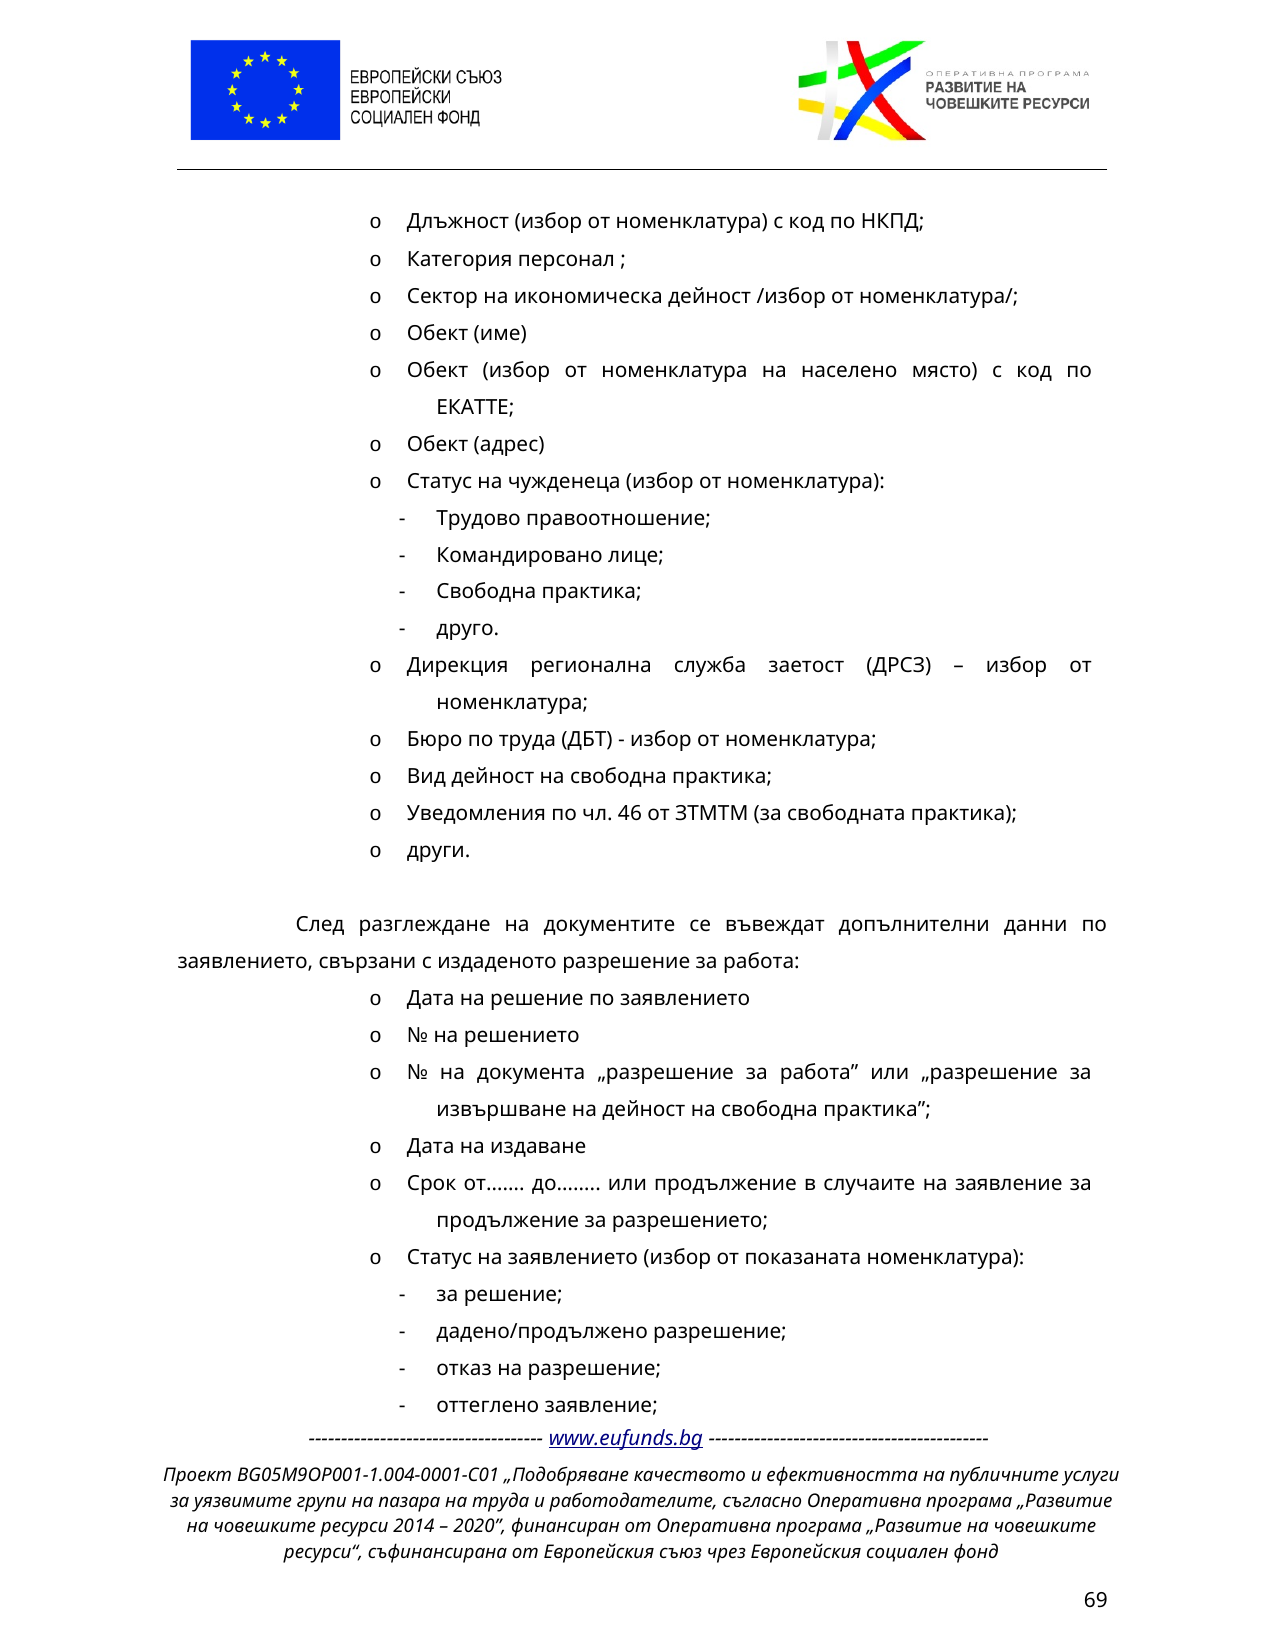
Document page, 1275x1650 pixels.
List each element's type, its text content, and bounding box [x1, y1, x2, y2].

list Статус на чужденеца (избор от номенклатура): [369, 466, 1093, 494]
list дадено/продължено разрешение; [399, 1316, 1093, 1344]
list Дирекция регионална служба заетост (ДРСЗ) – избор от номенклатура; [369, 650, 1093, 716]
text След разглеждане на документите се въвеждат допълнителни данни по заявлението, свързани с издаденото разрешение за работа: [177, 909, 1107, 975]
list № на документа „разрешение за работа” или „разрешение за извършване на дейност на свободна практика”; [369, 1057, 1093, 1123]
list Обект (адрес) [369, 429, 1093, 457]
list Категория персонал ; [369, 244, 1093, 272]
list оттеглено заявление; [399, 1390, 1093, 1418]
list Трудово правоотношение; [399, 503, 1093, 531]
list Длъжност (избор от номенклатура) с код по НКПД; [369, 207, 1093, 235]
list Обект (избор от номенклатура на населено място) с код по ЕКАТТЕ; [369, 355, 1093, 420]
list за решение; [399, 1279, 1093, 1308]
list Свободна практика; [399, 577, 1093, 605]
list Дата на решение по заявлението [369, 983, 1093, 1012]
list Вид дейност на свободна практика; [369, 761, 1093, 790]
list друго. [399, 613, 1093, 642]
list Уведомления по чл. 46 от ЗТМТМ (за свободната практика); [369, 798, 1093, 827]
list други. [369, 836, 1093, 864]
list Сектор на икономическа дейност /избор от номенклатура/; [369, 281, 1093, 309]
list Срок от……. до…….. или продължение в случаите на заявление за продължение за разрешението; [369, 1168, 1093, 1234]
list Обект (име) [369, 318, 1093, 346]
list № на решението [369, 1020, 1093, 1049]
list Дата на издаване [369, 1131, 1093, 1160]
list Командировано лице; [399, 540, 1093, 568]
list Статус на заявлението (избор от показаната номенклатура): [369, 1242, 1093, 1271]
list Бюро по труда (ДБТ) - избор от номенклатура; [369, 724, 1093, 753]
list отказ на разрешение; [399, 1353, 1093, 1381]
